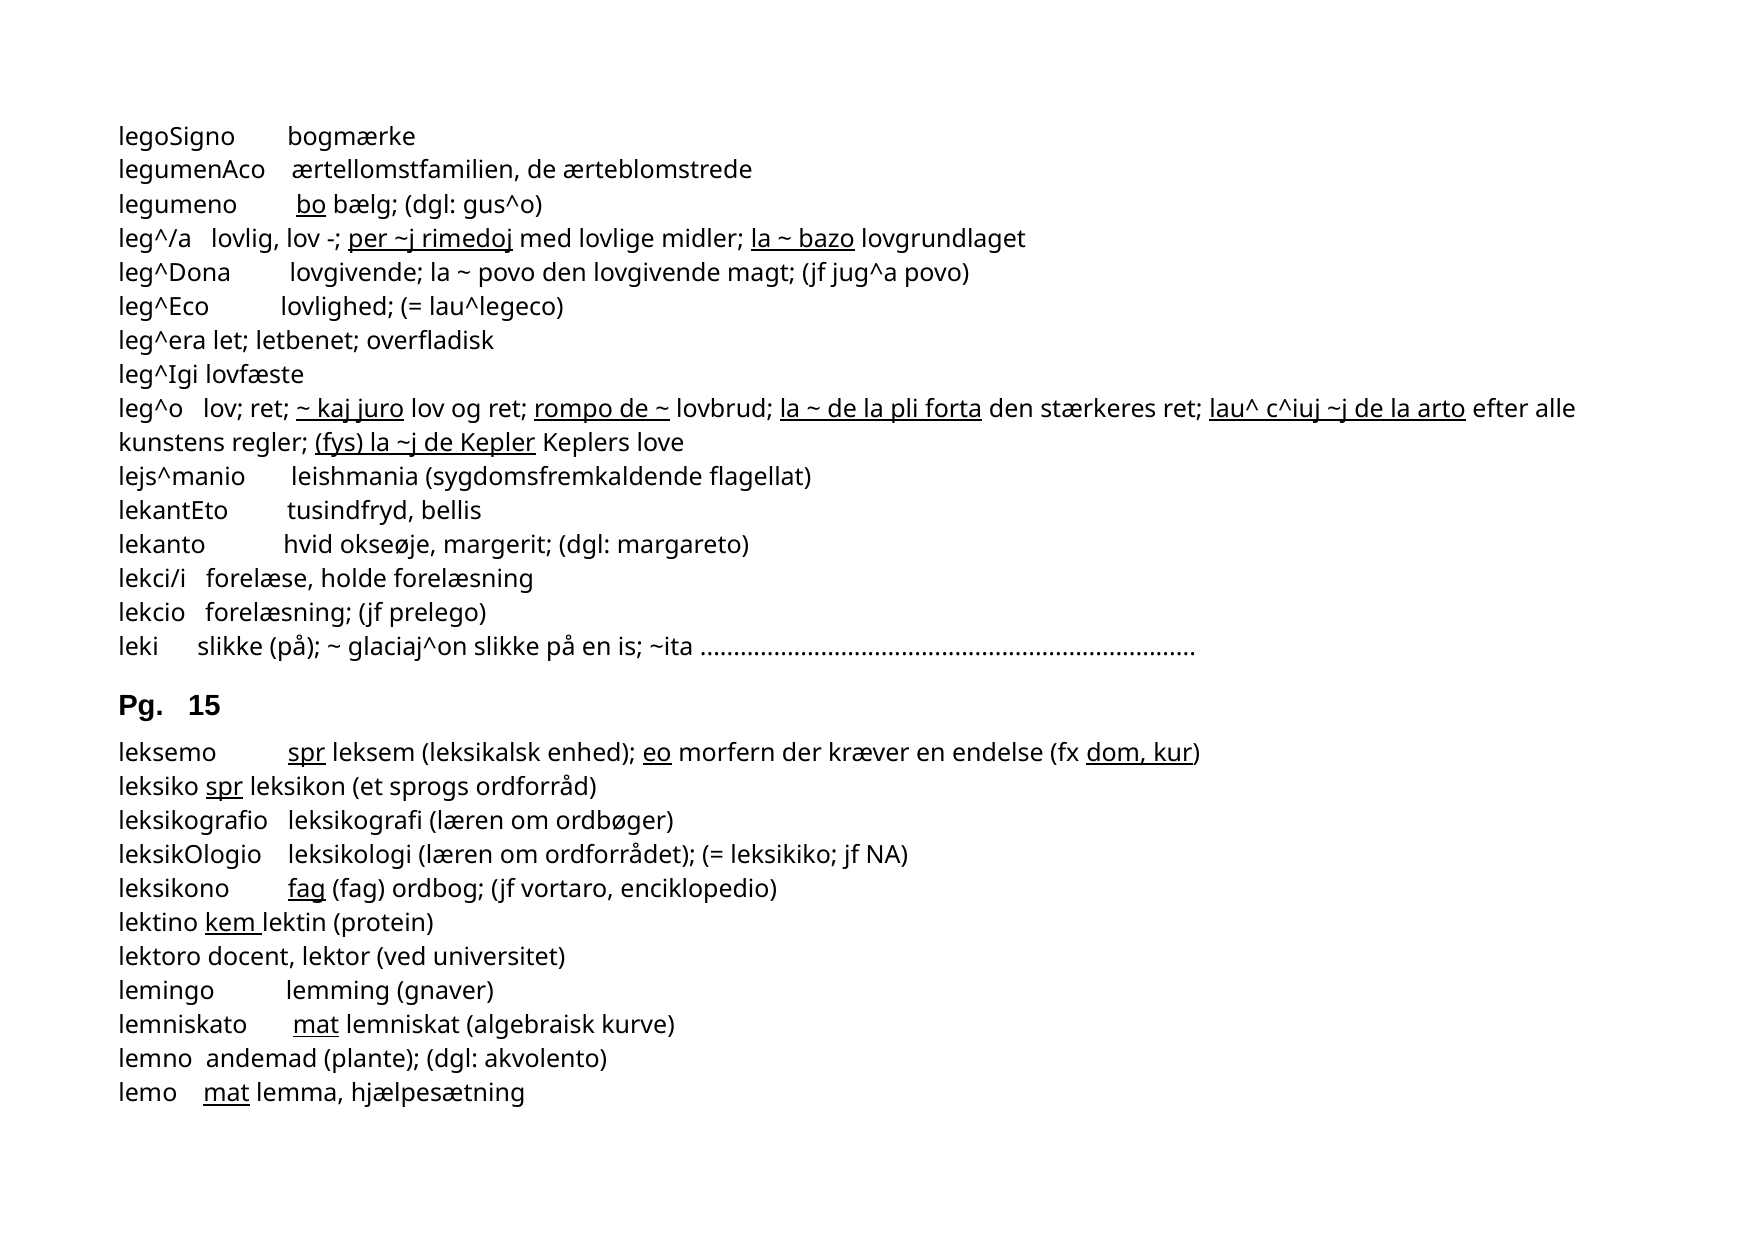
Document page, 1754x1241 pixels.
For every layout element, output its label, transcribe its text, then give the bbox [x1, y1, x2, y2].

table_header legoSigno bogmærke legumenAco ærtellomstfamilien, de ærteblomstrede legumeno bo bælg; (dgl: gus^o) leg^/a lovlig, lov -; per ~j rimedoj med lovlige midler; la ~ bazo lovgrundlaget leg^Dona lovgivende; la ~ povo den lovgivende magt; (jf jug^a povo) leg^Eco lovlighed; (= lau^legeco) leg^era let; letbenet; overfladisk leg^Igi lovfæste leg^o lov; ret; ~ kaj juro lov og ret; rompo de ~ lovbrud; la ~ de la pli forta den stærkeres ret; lau^ c^iuj ~j de la arto efter alle kunstens regler; (fys) la ~j de Kepler Keplers love lejs^manio leishmania (sygdomsfremkaldende flagellat) lekantEto tusindfryd, bellis lekanto hvid okseøje, margerit; (dgl: margareto) lekci/i forelæse, holde forelæsning lekcio forelæsning; (jf prelego) leki slikke (på); ~ glaciaj^on slikke på en is; ~ita .......................................................................... Pg. 15 leksemo spr leksem (leksikalsk enhed); eo morfern der kræver en endelse (fx dom, kur) leksiko spr leksikon (et sprogs ordforråd) leksikografio leksikografi (læren om ordbøger) leksikOlogio leksikologi (læren om ordforrådet); (= leksikiko; jf NA) leksikono fag (fag) ordbog; (jf vortaro, enciklopedio) lektino kem lektin (protein) lektoro docent, lektor (ved universitet) lemingo lemming (gnaver) lemniskato mat lemniskat (algebraisk kurve) lemno andemad (plante); (dgl: akvolento) lemo mat lemma, hjælpesætning [118, 118, 1636, 1109]
